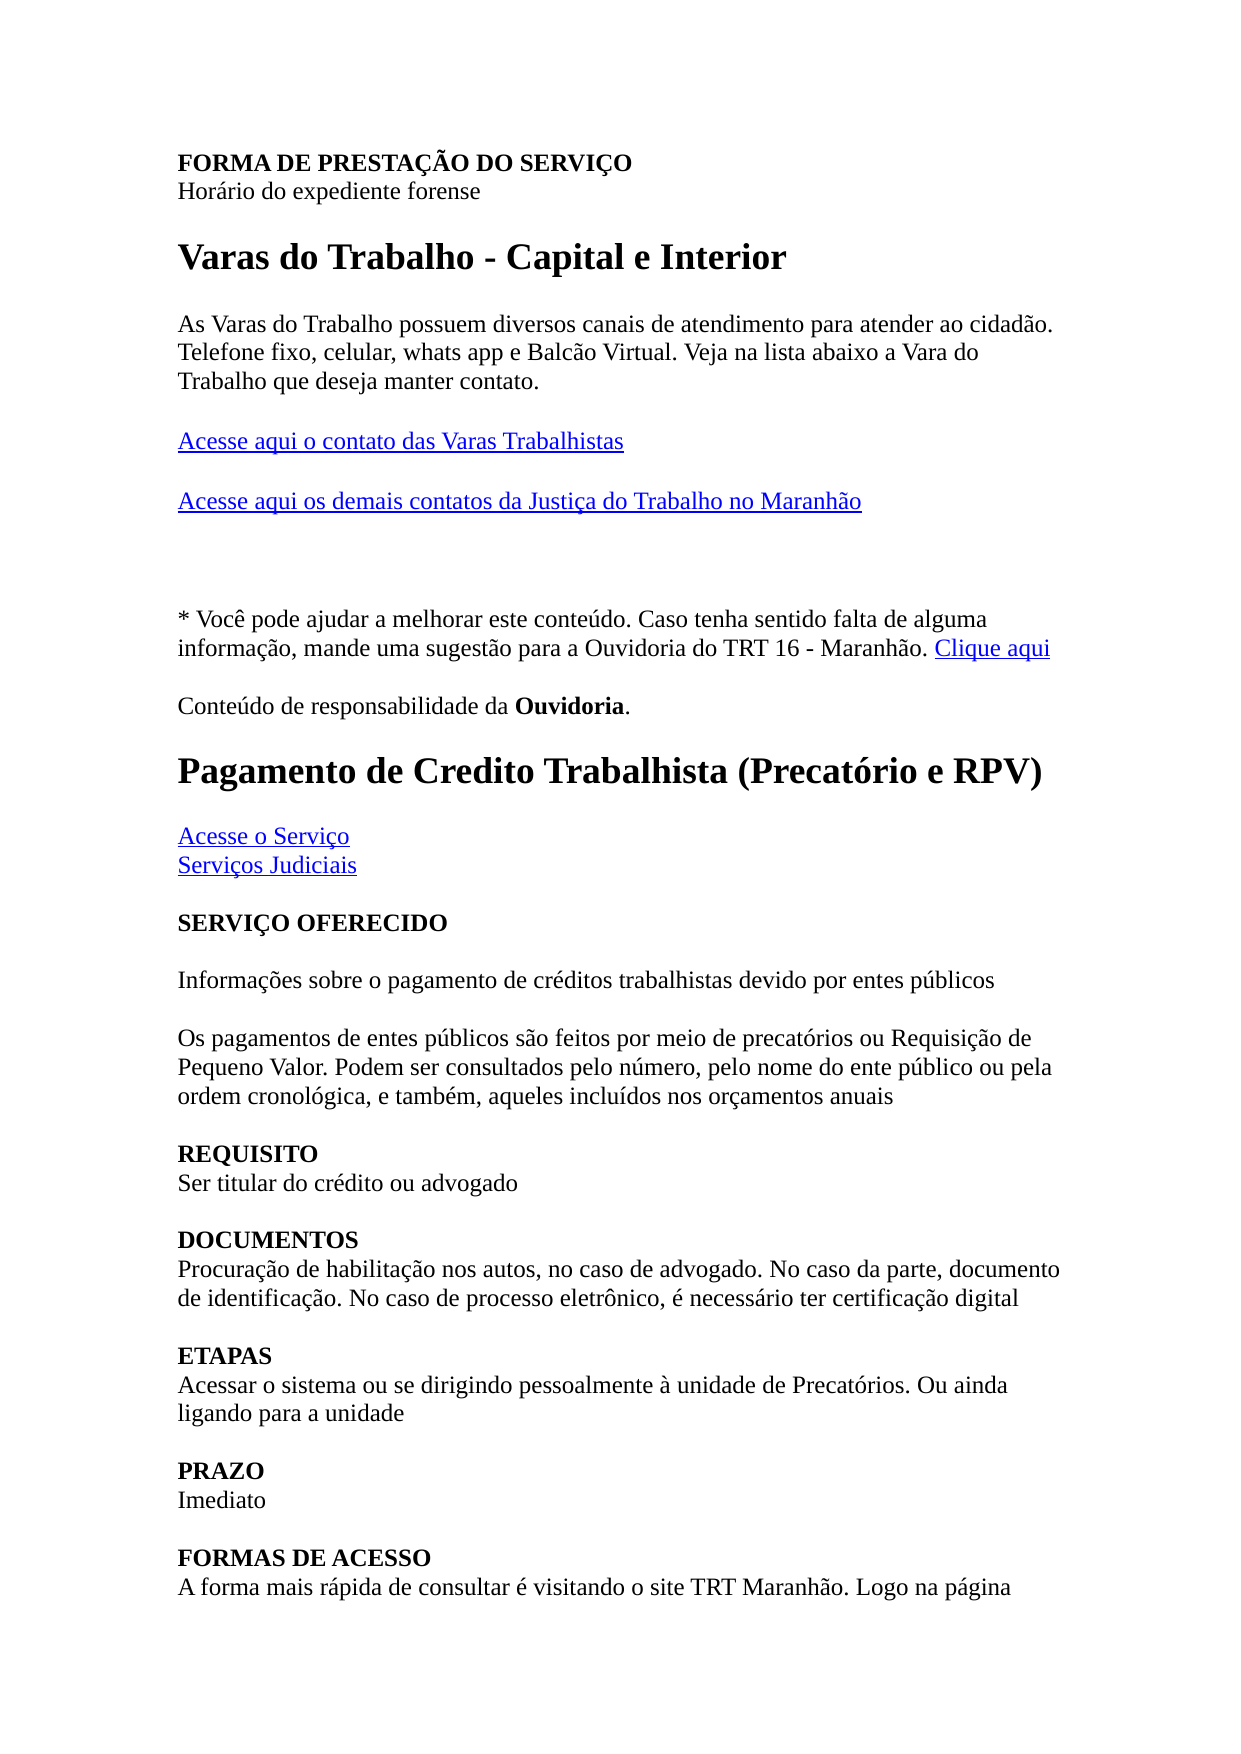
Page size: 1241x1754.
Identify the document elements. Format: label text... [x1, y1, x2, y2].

text Os pagamentos de entes públicos são feitos por meio de precatórios ou Requisição de Pequeno Valor. Podem ser consultados pelo número, pelo nome do ente público ou pela ordem cronológica, e também, aqueles incluídos nos orçamentos anuais [177, 1023, 1063, 1110]
text SERVIÇO OFERECIDO [177, 908, 1063, 936]
text As Varas do Trabalho possuem diversos canais de atendimento para atender ao cidadão. Telefone fixo, celular, whats app e Balcão Virtual. Veja na lista abaixo a Vara do Trabalho que deseja manter contato. [177, 309, 1063, 395]
text DOCUMENTOS Procuração de habilitação nos autos, no caso de advogado. No caso da parte, documento de identificação. No caso de processo eletrônico, é necessário ter certificação digital [177, 1226, 1063, 1312]
text FORMA DE PRESTAÇÃO DO SERVIÇO Horário do expediente forense [177, 148, 1063, 205]
text Conteúdo de responsabilidade da Ouvidoria. [177, 691, 1063, 719]
text Acesse aqui o contato das Varas Trabalhistas [177, 426, 1063, 455]
text PRAZO Imediato [177, 1456, 1063, 1514]
subtitle Varas do Trabalho - Capital e Interior [177, 234, 1063, 277]
text Serviços Judiciais [177, 850, 1063, 878]
text Informações sobre o pagamento de créditos trabalhistas devido por entes públicos [177, 966, 1063, 994]
text ETAPAS Acessar o sistema ou se dirigindo pessoalmente à unidade de Precatórios. Ou ainda ligando para a unidade [177, 1341, 1063, 1427]
subtitle Pagamento de Credito Trabalhista (Precatório e RPV) [177, 749, 1063, 792]
text Acesse aqui os demais contatos da Justiça do Trabalho no Maranhão [177, 486, 1063, 515]
text FORMAS DE ACESSO A forma mais rápida de consultar é visitando o site TRT Maranhão. Logo na página [177, 1543, 1063, 1601]
text Acesse o Serviço [177, 821, 1063, 850]
text REQUISITO Ser titular do crédito ou advogado [177, 1139, 1063, 1196]
text * Você pode ajudar a melhorar este conteúdo. Caso tenha sentido falta de alguma informação, mande uma sugestão para a Ouvidoria do TRT 16 - Maranhão. Clique aqui [177, 604, 1063, 662]
